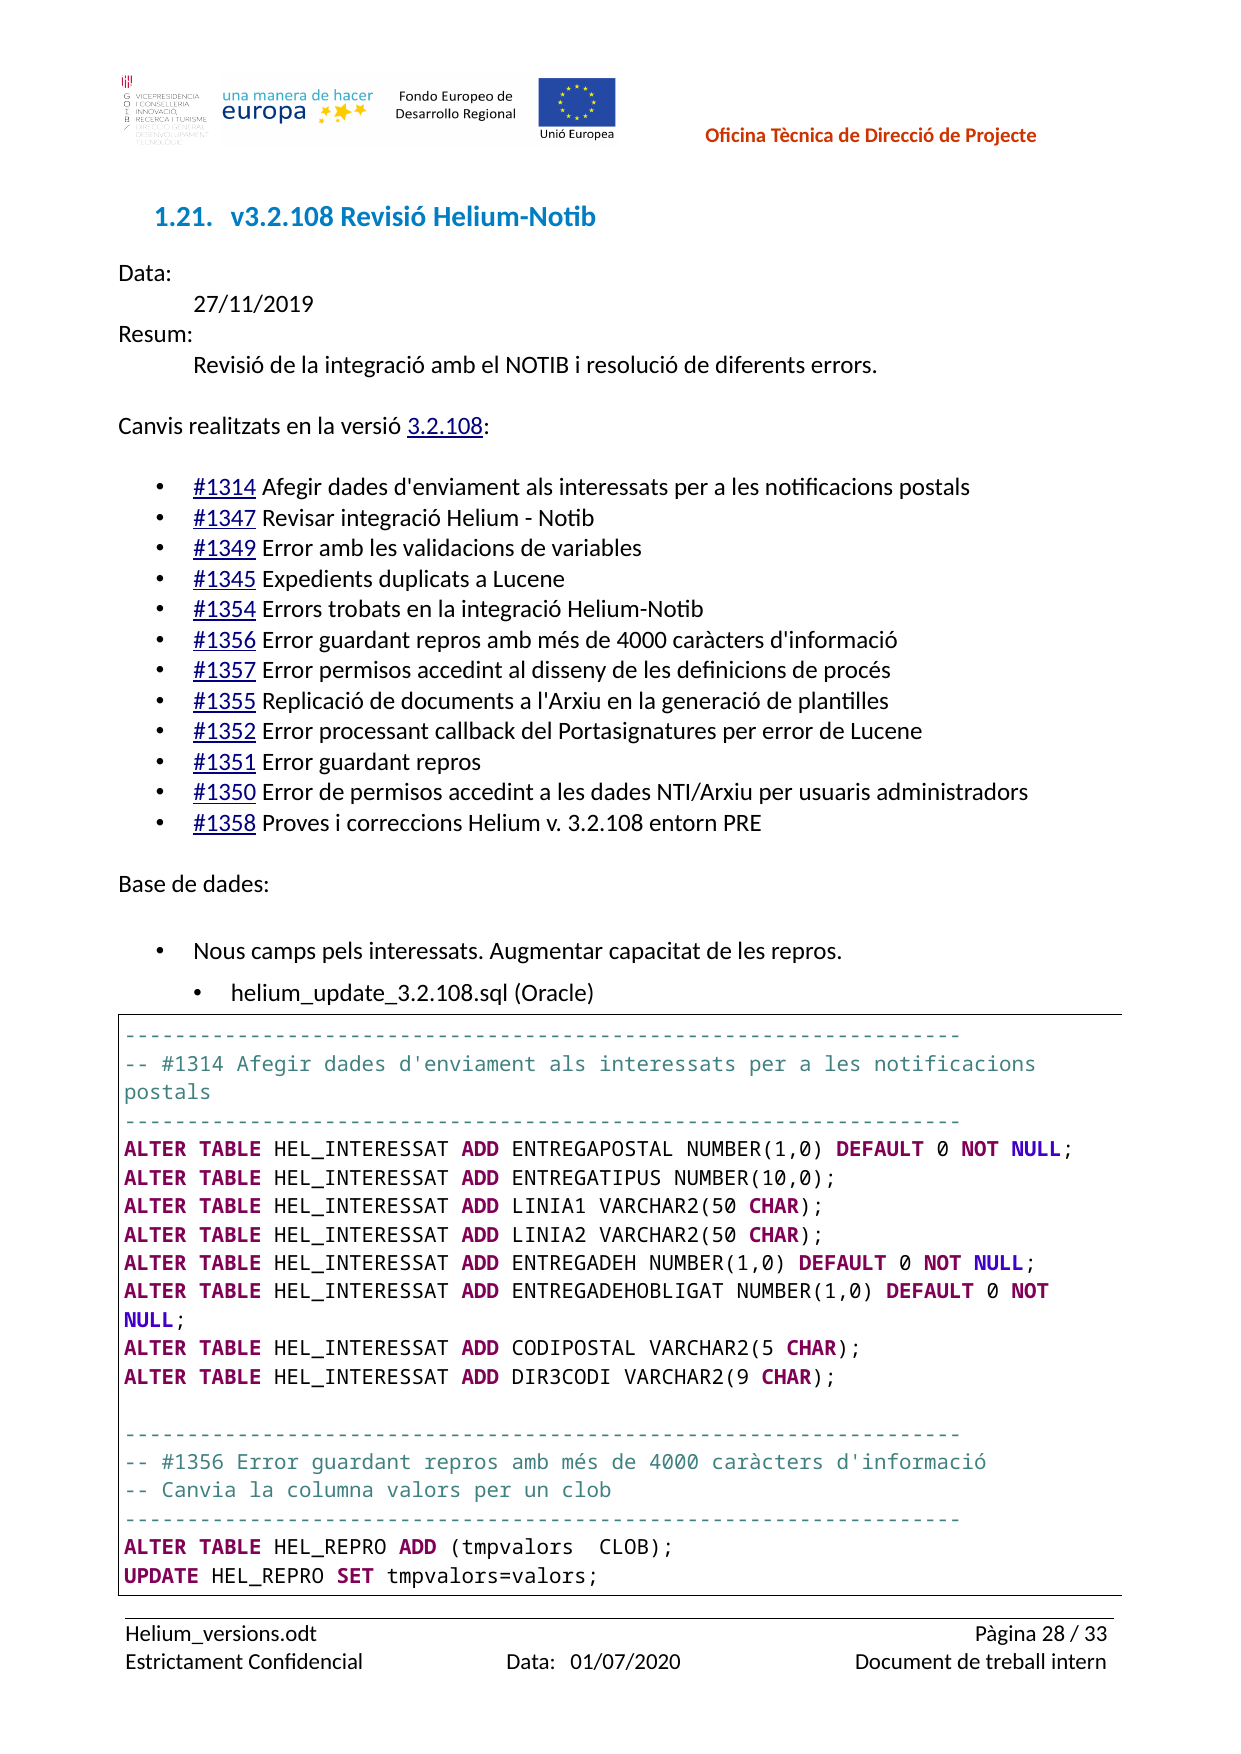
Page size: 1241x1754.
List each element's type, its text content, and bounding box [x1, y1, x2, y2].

text Revisió de la integració amb el NOTIB i resolució de diferents errors. [118, 349, 1122, 380]
list #1347 Revisar integració Helium - Notib [156, 502, 1122, 532]
list #1345 Expedients duplicats a Lucene [156, 563, 1122, 593]
list #1355 Replicació de documents a l'Arxiu en la generació de plantilles [156, 685, 1122, 715]
list helium_update_3.2.108.sql (Oracle) [193, 977, 1122, 1008]
list #1356 Error guardant repros amb més de 4000 caràcters d'informació [156, 624, 1122, 654]
list #1357 Error permisos accedint al disseny de les definicions de procés [156, 654, 1122, 685]
list #1354 Errors trobats en la integració Helium-Notib [156, 593, 1122, 624]
list Nous camps pels interessats. Augmentar capacitat de les repros. [156, 935, 1122, 966]
text 27/11/2019 [118, 288, 1122, 319]
list #1351 Error guardant repros [156, 746, 1122, 776]
text Resum: [118, 319, 1122, 349]
list #1358 Proves i correccions Helium v. 3.2.108 entorn PRE [156, 807, 1122, 837]
text Canvis realitzats en la versió 3.2.108: [118, 410, 1122, 441]
list #1350 Error de permisos accedint a les dades NTI/Arxiu per usuaris administradors [156, 776, 1122, 807]
picture [219, 73, 621, 147]
picture [118, 73, 213, 147]
text Base de dades: [118, 868, 1122, 898]
list #1352 Error processant callback del Portasignatures per error de Lucene [156, 715, 1122, 746]
list #1314 Afegir dades d'enviament als interessats per a les notificacions postals [156, 471, 1122, 502]
table_header ------------------------------------------------------------------- -- #1314 Afegir dades d'enviament als interessats per a les notificacions postals ------------------------------------------------------------------- ALTER TABLE HEL_INTERESSAT ADD ENTREGAPOSTAL NUMBER(1,0) DEFAULT 0 NOT NULL; ALTER TABLE HEL_INTERESSAT ADD ENTREGATIPUS NUMBER(10,0); ALTER TABLE HEL_INTERESSAT ADD LINIA1 VARCHAR2(50 CHAR); ALTER TABLE HEL_INTERESSAT ADD LINIA2 VARCHAR2(50 CHAR); ALTER TABLE HEL_INTERESSAT ADD ENTREGADEH NUMBER(1,0) DEFAULT 0 NOT NULL; ALTER TABLE HEL_INTERESSAT ADD ENTREGADEHOBLIGAT NUMBER(1,0) DEFAULT 0 NOT NULL; ALTER TABLE HEL_INTERESSAT ADD CODIPOSTAL VARCHAR2(5 CHAR); ALTER TABLE HEL_INTERESSAT ADD DIR3CODI VARCHAR2(9 CHAR); ------------------------------------------------------------------- -- #1356 Error guardant repros amb més de 4000 caràcters d'informació -- Canvia la columna valors per un clob ------------------------------------------------------------------- ALTER TABLE HEL_REPRO ADD (tmpvalors CLOB); UPDATE HEL_REPRO SET tmpvalors=valors; [119, 1015, 1122, 1595]
subtitle v3.2.108 Revisió Helium-Notib [153, 198, 1122, 234]
list #1349 Error amb les validacions de variables [156, 532, 1122, 563]
text Data: [118, 258, 1122, 288]
